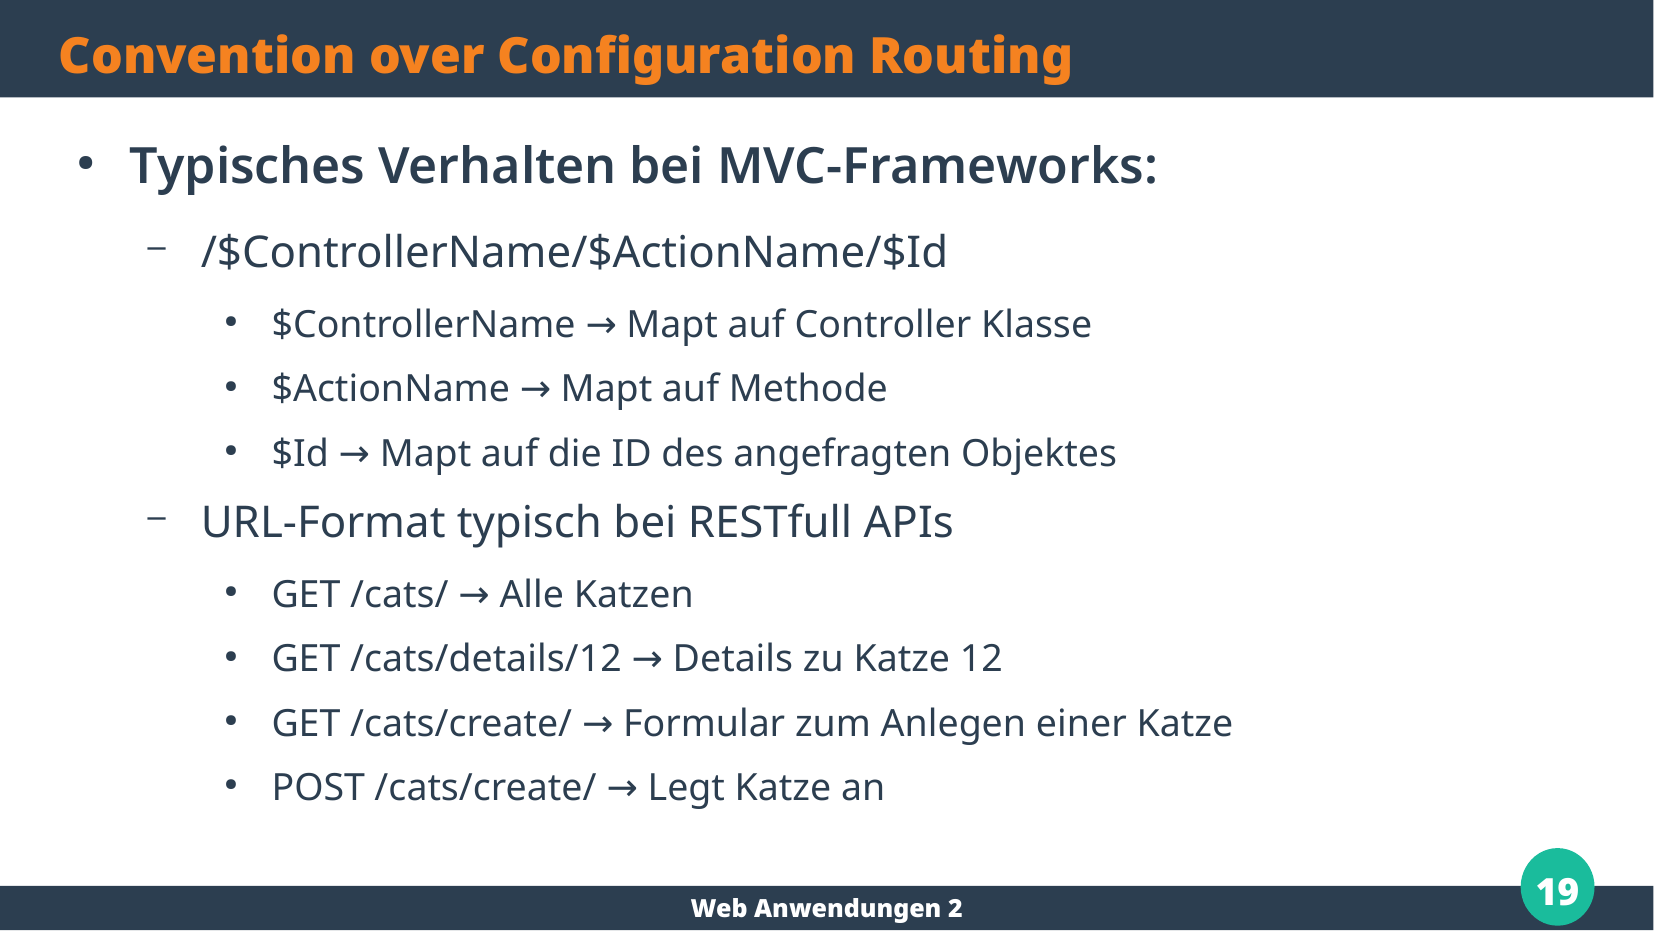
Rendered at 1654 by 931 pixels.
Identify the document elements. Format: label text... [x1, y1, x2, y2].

title Convention over Configuration Routing [59, 8, 1595, 89]
list Typisches Verhalten bei MVC-Frameworks: /$ControllerName/$ActionName/$Id $ControllerName → Mapt auf Controller Klasse $ActionName → Mapt auf Methode $Id → Mapt auf die ID des angefragten Objektes URL-Format typisch bei RESTfull APIs GET /cats/ → Alle Katzen GET /cats/details/12 → Details zu Katze 12 GET /cats/create/ → Formular zum Anlegen einer Katze POST /cats/create/ → Legt Katze an [59, 129, 1595, 864]
